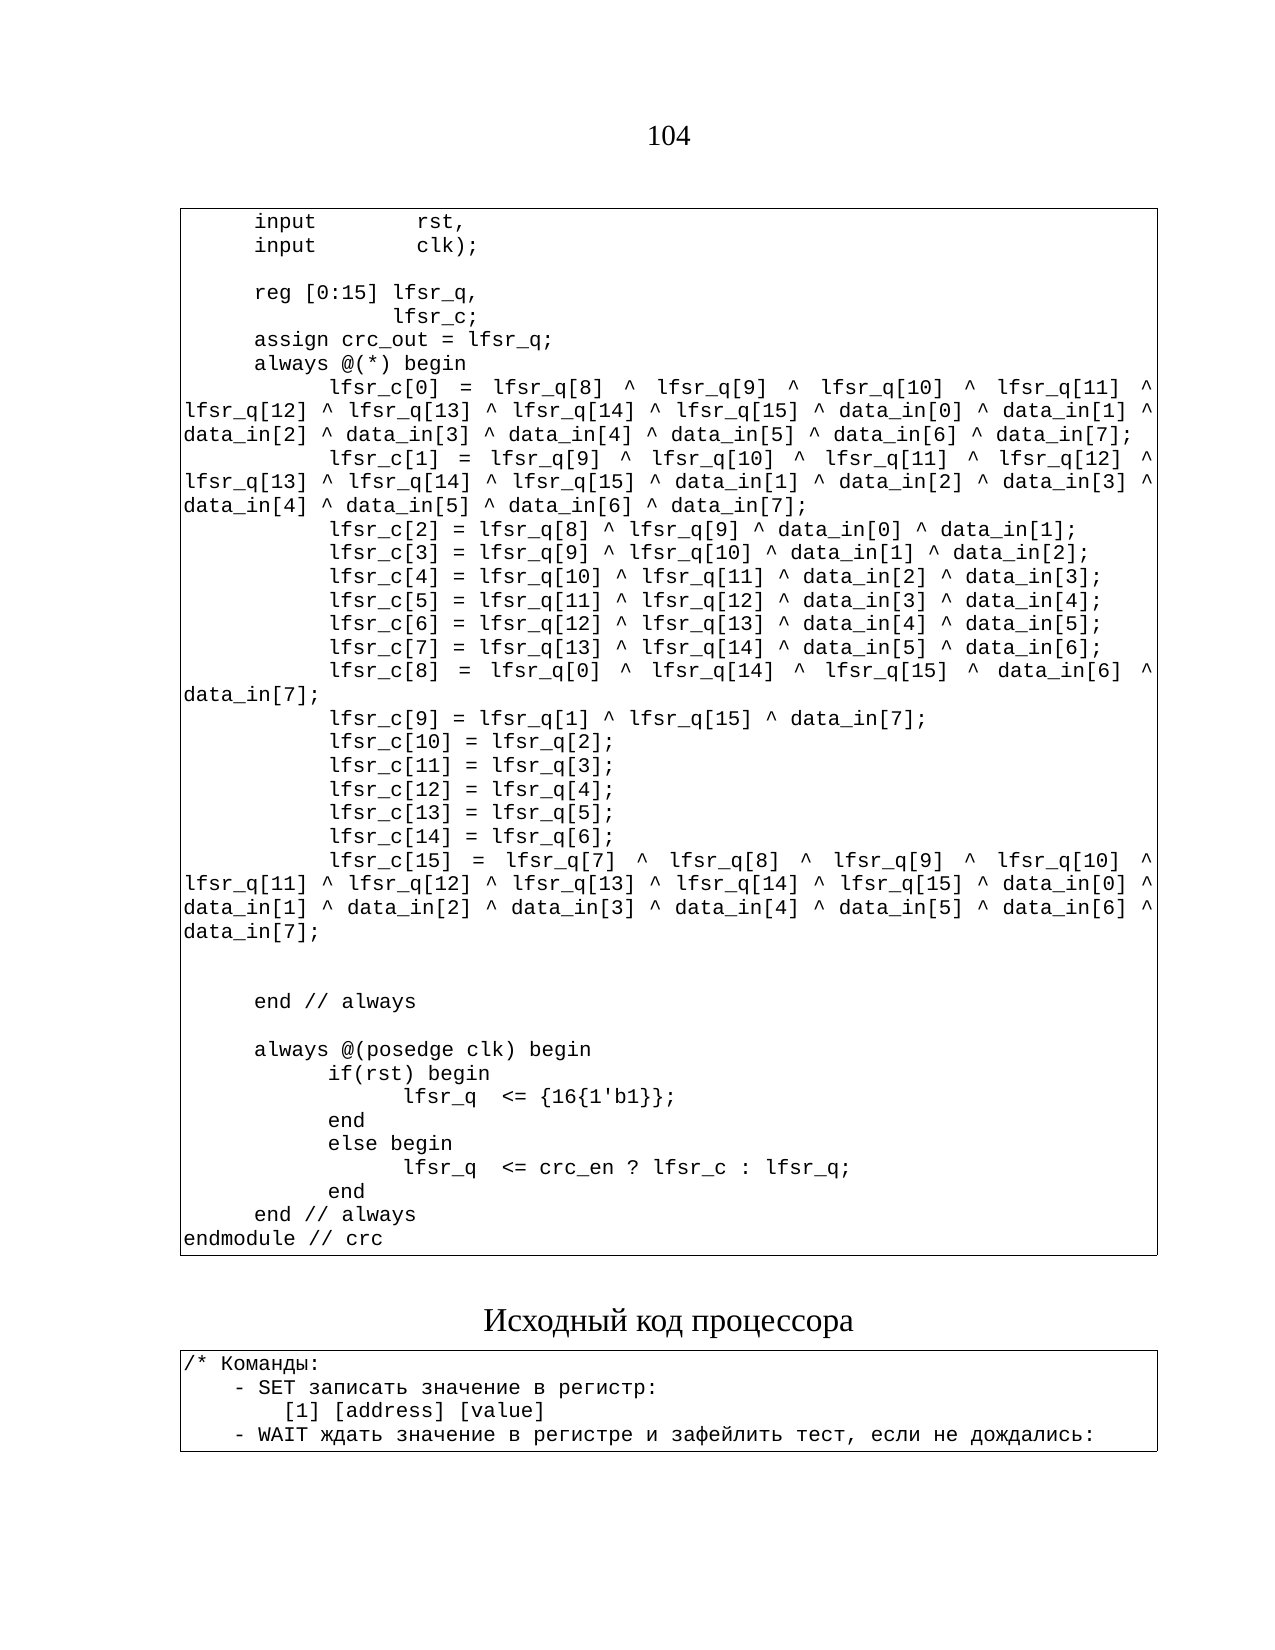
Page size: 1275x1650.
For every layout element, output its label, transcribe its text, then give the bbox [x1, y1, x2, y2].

text assign crc_out = lfsr_q; [181, 326, 1157, 350]
text lfsr_c[8] = lfsr_q[0] ^ lfsr_q[14] ^ lfsr_q[15] ^ data_in[6] ^ data_in[7]; [181, 657, 1157, 705]
text if(rst) begin [181, 1059, 1157, 1083]
text - SET записать значение в регистр: [181, 1374, 1157, 1397]
text lfsr_c[11] = lfsr_q[3]; [181, 752, 1157, 776]
text lfsr_c[13] = lfsr_q[5]; [181, 799, 1157, 823]
text end [181, 1107, 1157, 1130]
text lfsr_c[9] = lfsr_q[1] ^ lfsr_q[15] ^ data_in[7]; [181, 705, 1157, 728]
text end // always [181, 1201, 1157, 1225]
text lfsr_q <= {16{1'b1}}; [181, 1083, 1157, 1107]
text end [181, 1178, 1157, 1201]
text lfsr_c[6] = lfsr_q[12] ^ lfsr_q[13] ^ data_in[4] ^ data_in[5]; [181, 610, 1157, 634]
text always @(*) begin [181, 350, 1157, 374]
text [1] [address] [value] [181, 1397, 1157, 1421]
text lfsr_c[3] = lfsr_q[9] ^ lfsr_q[10] ^ data_in[1] ^ data_in[2]; [181, 539, 1157, 563]
text lfsr_c[10] = lfsr_q[2]; [181, 728, 1157, 752]
text lfsr_q <= crc_en ? lfsr_c : lfsr_q; [181, 1154, 1157, 1178]
text endmodule // crc [181, 1225, 1157, 1255]
text lfsr_c[4] = lfsr_q[10] ^ lfsr_q[11] ^ data_in[2] ^ data_in[3]; [181, 563, 1157, 586]
text lfsr_c[7] = lfsr_q[13] ^ lfsr_q[14] ^ data_in[5] ^ data_in[6]; [181, 634, 1157, 657]
text lfsr_c[12] = lfsr_q[4]; [181, 776, 1157, 799]
text lfsr_c[15] = lfsr_q[7] ^ lfsr_q[8] ^ lfsr_q[9] ^ lfsr_q[10] ^ lfsr_q[11] ^ lfsr_q[12] ^ lfsr_q[13] ^ lfsr_q[14] ^ lfsr_q[15] ^ data_in[0] ^ data_in[1] ^ data_in[2] ^ data_in[3] ^ data_in[4] ^ data_in[5] ^ data_in[6] ^ data_in[7]; [181, 847, 1157, 944]
text lfsr_c[14] = lfsr_q[6]; [181, 823, 1157, 847]
text lfsr_c; [181, 303, 1157, 326]
text input clk); [181, 232, 1157, 258]
text reg [0:15] lfsr_q, [181, 279, 1157, 303]
text lfsr_c[0] = lfsr_q[8] ^ lfsr_q[9] ^ lfsr_q[10] ^ lfsr_q[11] ^ lfsr_q[12] ^ lfsr_q[13] ^ lfsr_q[14] ^ lfsr_q[15] ^ data_in[0] ^ data_in[1] ^ data_in[2] ^ data_in[3] ^ data_in[4] ^ data_in[5] ^ data_in[6] ^ data_in[7]; [181, 374, 1157, 444]
text else begin [181, 1130, 1157, 1154]
text always @(posedge clk) begin [181, 1036, 1157, 1059]
text lfsr_c[1] = lfsr_q[9] ^ lfsr_q[10] ^ lfsr_q[11] ^ lfsr_q[12] ^ lfsr_q[13] ^ lfsr_q[14] ^ lfsr_q[15] ^ data_in[1] ^ data_in[2] ^ data_in[3] ^ data_in[4] ^ data_in[5] ^ data_in[6] ^ data_in[7]; [181, 444, 1157, 516]
subtitle Исходный код процессора [180, 1300, 1157, 1338]
text end // always [181, 988, 1157, 1015]
text /* Команды: [181, 1351, 1157, 1374]
text - WAIT ждать значение в регистре и зафейлить тест, если не дождались: [181, 1421, 1157, 1451]
text input rst, [181, 209, 1157, 232]
text lfsr_c[5] = lfsr_q[11] ^ lfsr_q[12] ^ data_in[3] ^ data_in[4]; [181, 586, 1157, 610]
text lfsr_c[2] = lfsr_q[8] ^ lfsr_q[9] ^ data_in[0] ^ data_in[1]; [181, 516, 1157, 539]
